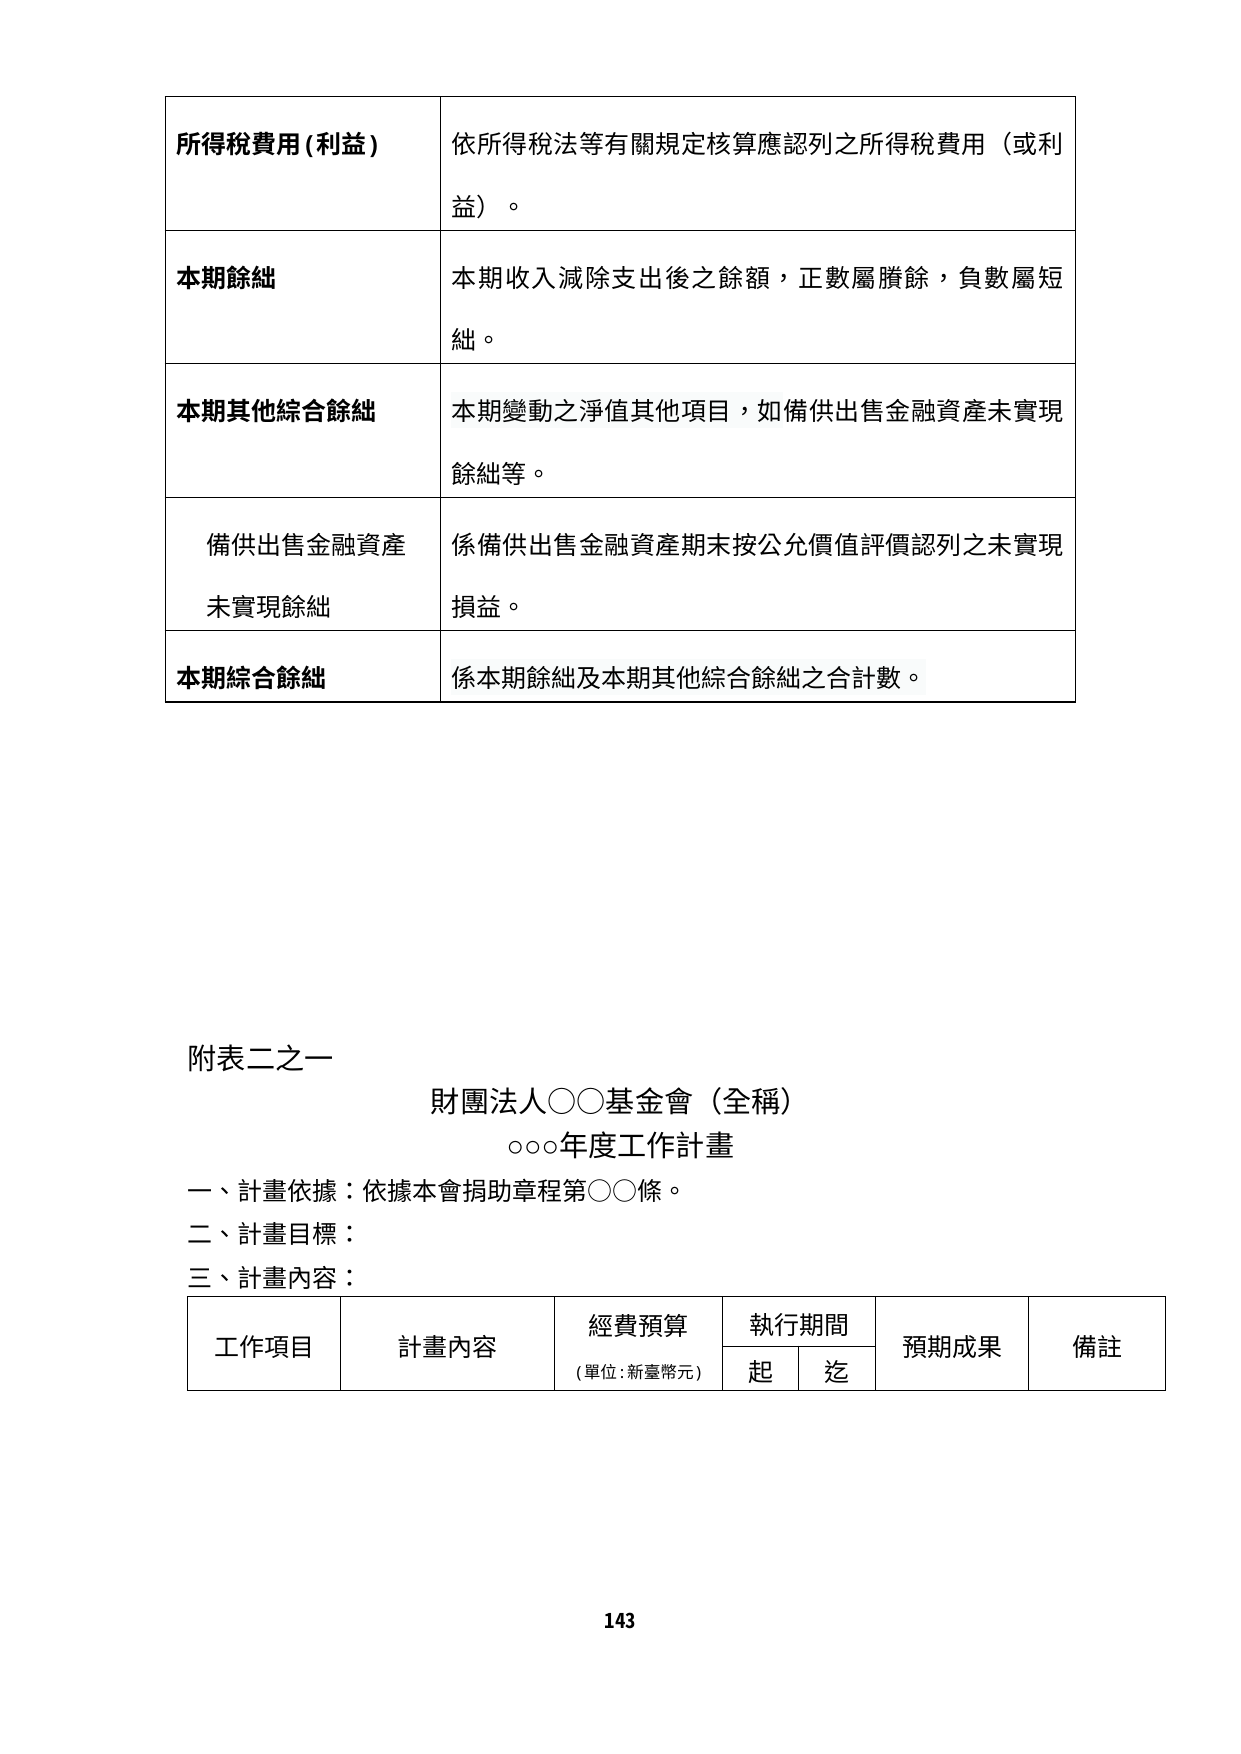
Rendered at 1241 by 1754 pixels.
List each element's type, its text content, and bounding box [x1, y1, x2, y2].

table_cell 起 [723, 1347, 798, 1390]
table_cell 係備供出售金融資產期末按公允價值評價認列之未實現損益。 [441, 498, 1075, 630]
table_header 預期成果 [876, 1297, 1028, 1390]
table_header 備註 [1029, 1297, 1165, 1390]
table_header 執行期間 [723, 1297, 875, 1346]
text 附表二之一 [187, 1015, 1053, 1077]
table_cell 本期其他綜合餘絀 [166, 364, 440, 497]
text ○○○年度工作計畫 [187, 1121, 1053, 1165]
text 二、計畫目標： [187, 1209, 1053, 1252]
text 財團法人○○基金會（全稱） [187, 1077, 1053, 1121]
table_cell 本期變動之淨值其他項目，如備供出售金融資產未實現餘絀等。 [441, 364, 1075, 497]
table_cell 本期收入減除支出後之餘額，正數屬賸餘，負數屬短絀。 [441, 231, 1075, 363]
table_cell 迄 [799, 1347, 875, 1390]
table_cell 本期綜合餘絀 [166, 631, 440, 701]
table_cell 係本期餘絀及本期其他綜合餘絀之合計數。 [441, 631, 1075, 701]
table_cell 所得稅費用(利益) [166, 97, 440, 230]
text 一、計畫依據：依據本會捐助章程第○○條。 [187, 1165, 1053, 1209]
table_cell 本期餘絀 [166, 231, 440, 363]
table_cell 依所得稅法等有關規定核算應認列之所得稅費用（或利益）。 [441, 97, 1075, 230]
table_header 經費預算 (單位:新臺幣元) [555, 1297, 722, 1390]
table_cell 備供出售金融資產未實現餘絀 [166, 498, 440, 630]
text 三、計畫內容： [187, 1252, 1053, 1296]
table_header 工作項目 [188, 1297, 340, 1390]
table_header 計畫內容 [341, 1297, 554, 1390]
